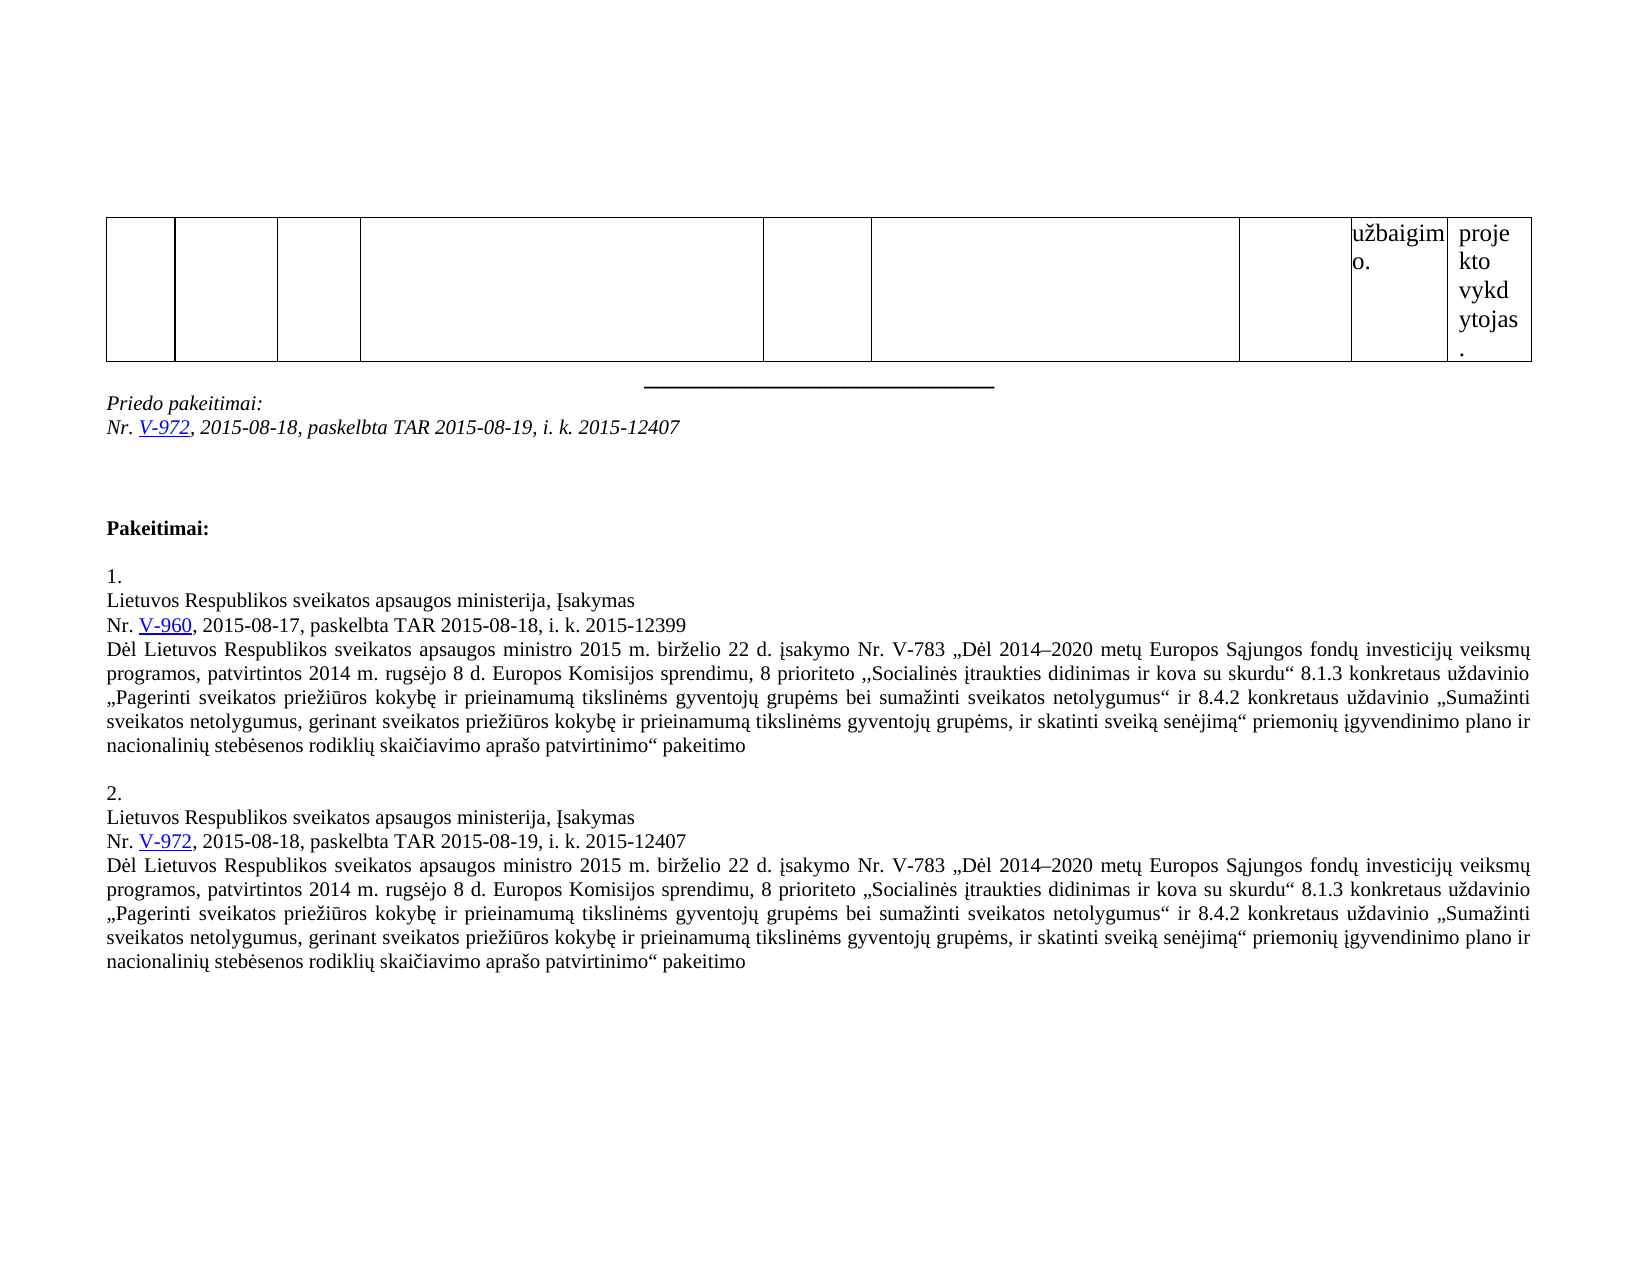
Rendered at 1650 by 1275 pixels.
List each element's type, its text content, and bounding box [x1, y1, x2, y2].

text Nr. V-972, 2015-08-18, paskelbta TAR 2015-08-19, i. k. 2015-12407 [106, 415, 1532, 439]
table_cell užbaigimo. [1352, 218, 1447, 361]
text Lietuvos Respublikos sveikatos apsaugos ministerija, Įsakymas [106, 588, 1532, 612]
text Dėl Lietuvos Respublikos sveikatos apsaugos ministro 2015 m. birželio 22 d. įsakymo Nr. V-783 „Dėl 2014–2020 metų Europos Sąjungos fondų investicijų veiksmų programos, patvirtintos 2014 m. rugsėjo 8 d. Europos Komisijos sprendimu, 8 prioriteto „Socialinės įtraukties didinimas ir kova su skurdu“ 8.1.3 konkretaus uždavinio „Pagerinti sveikatos priežiūros kokybę ir prieinamumą tikslinėms gyventojų grupėms bei sumažinti sveikatos netolygumus“ ir 8.4.2 konkretaus uždavinio „Sumažinti sveikatos netolygumus, gerinant sveikatos priežiūros kokybę ir prieinamumą tikslinėms gyventojų grupėms, ir skatinti sveiką senėjimą“ priemonių įgyvendinimo plano ir nacionalinių stebėsenos rodiklių skaičiavimo aprašo patvirtinimo“ pakeitimo [106, 853, 1532, 973]
text Lietuvos Respublikos sveikatos apsaugos ministerija, Įsakymas [106, 805, 1532, 829]
text Nr. V-972, 2015-08-18, paskelbta TAR 2015-08-19, i. k. 2015-12407 [106, 829, 1532, 853]
text 2. [106, 781, 1532, 805]
text Nr. V-960, 2015-08-17, paskelbta TAR 2015-08-18, i. k. 2015-12399 [106, 612, 1532, 637]
text Priedo pakeitimai: [106, 391, 1532, 415]
table_cell [176, 218, 277, 361]
table_cell projekto vykdytojas. [1448, 218, 1531, 361]
text 1. [106, 564, 1532, 588]
table_cell [361, 218, 763, 361]
text ____________________________ [106, 362, 1532, 391]
table_cell [278, 218, 360, 361]
text Dėl Lietuvos Respublikos sveikatos apsaugos ministro 2015 m. birželio 22 d. įsakymo Nr. V-783 „Dėl 2014–2020 metų Europos Sąjungos fondų investicijų veiksmų programos, patvirtintos 2014 m. rugsėjo 8 d. Europos Komisijos sprendimu, 8 prioriteto ,,Socialinės įtraukties didinimas ir kova su skurdu“ 8.1.3 konkretaus uždavinio „Pagerinti sveikatos priežiūros kokybę ir prieinamumą tikslinėms gyventojų grupėms bei sumažinti sveikatos netolygumus“ ir 8.4.2 konkretaus uždavinio „Sumažinti sveikatos netolygumus, gerinant sveikatos priežiūros kokybę ir prieinamumą tikslinėms gyventojų grupėms, ir skatinti sveiką senėjimą“ priemonių įgyvendinimo plano ir nacionalinių stebėsenos rodiklių skaičiavimo aprašo patvirtinimo“ pakeitimo [106, 637, 1532, 757]
table_cell [764, 218, 871, 361]
table_cell [107, 218, 174, 361]
text Pakeitimai: [106, 516, 1532, 540]
table_cell [1240, 218, 1351, 361]
table_cell [872, 218, 1239, 361]
